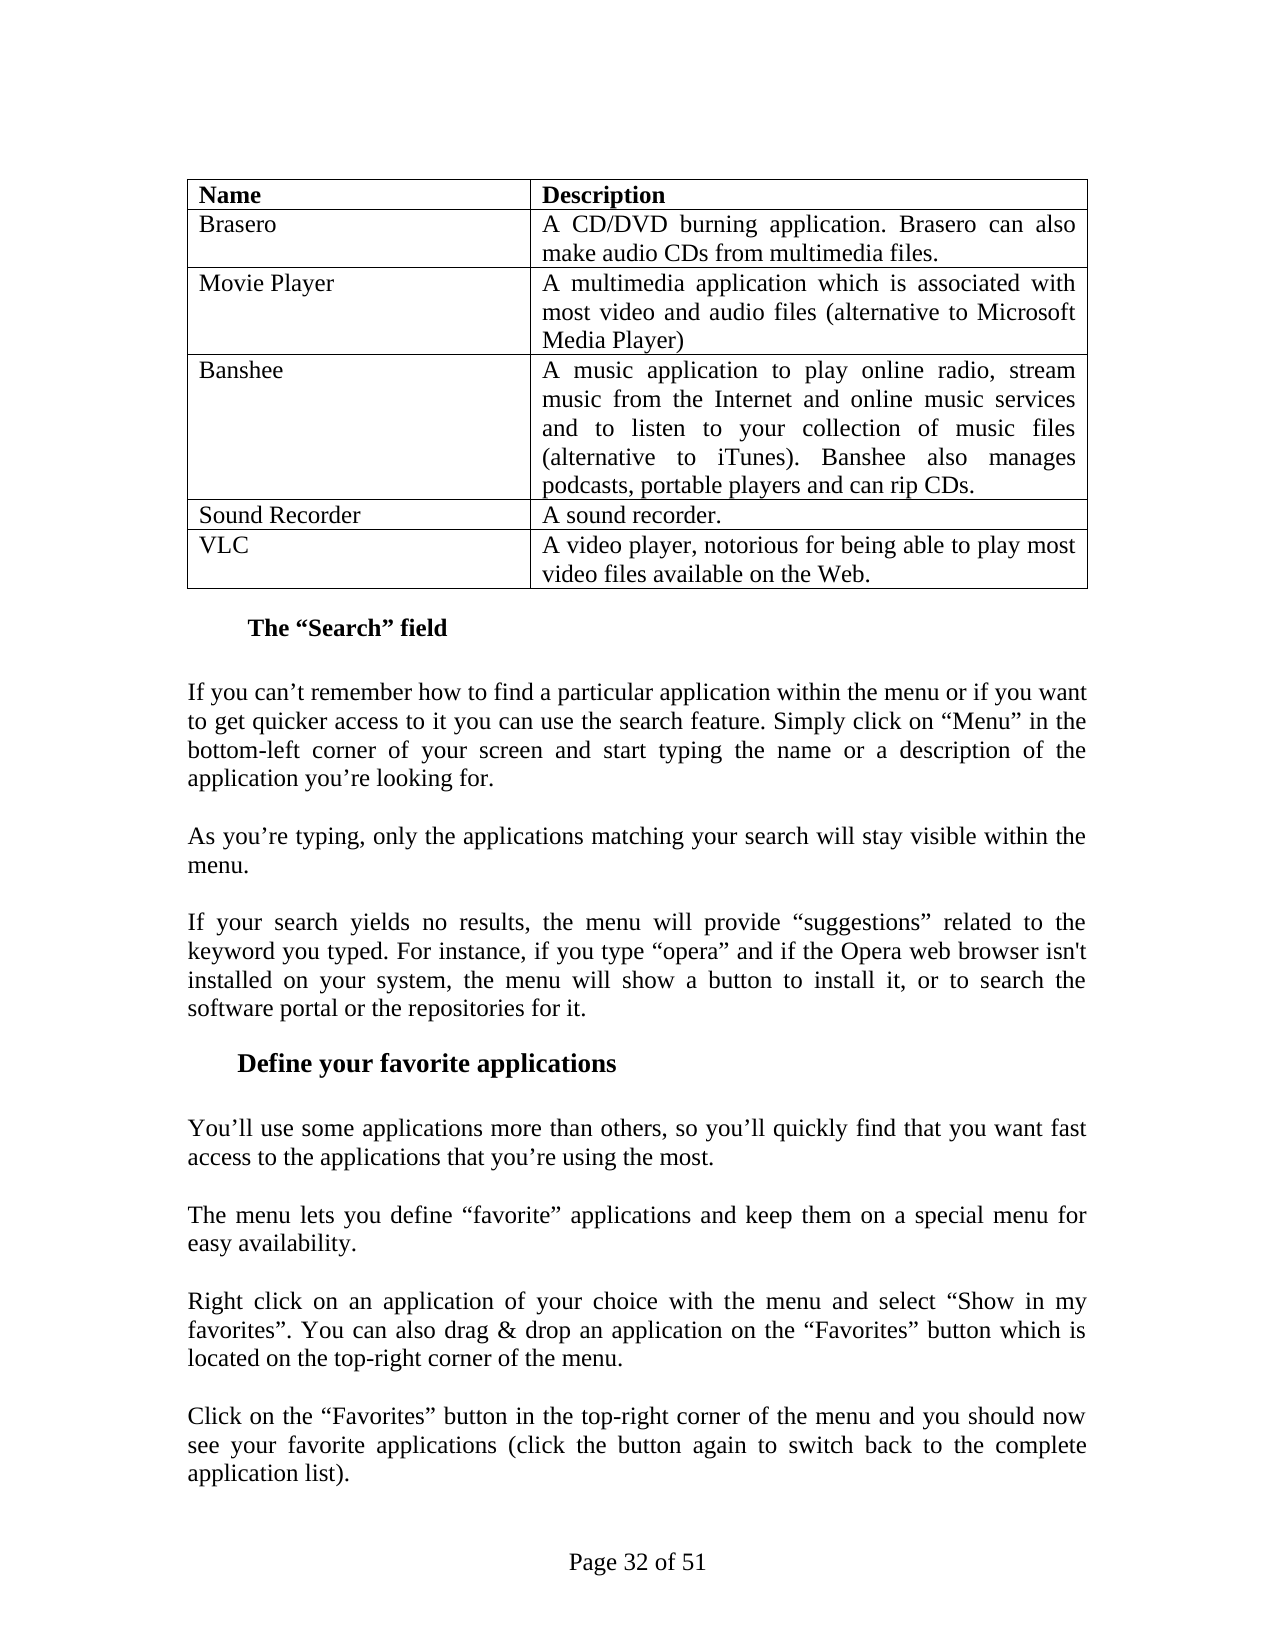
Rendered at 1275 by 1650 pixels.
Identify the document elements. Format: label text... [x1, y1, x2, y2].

table_cell Sound Recorder [188, 500, 530, 529]
table_cell A CD/DVD burning application. Brasero can also make audio CDs from multimedia files. [531, 210, 1087, 267]
table_cell Banshee [188, 355, 530, 499]
text If your search yields no results, the menu will provide “suggestions” related to the keyword you typed. For instance, if you type “opera” and if the Opera web browser isn't installed on your system, the menu will show a button to install it, or to search the software portal or the repositories for it. [187, 907, 1087, 1022]
text If you can’t remember how to find a particular application within the menu or if you want to get quicker access to it you can use the search feature. Simply click on “Menu” in the bottom-left corner of your screen and start typing the name or a description of the application you’re looking for. [187, 677, 1087, 792]
text Click on the “Favorites” button in the top-right corner of the menu and you should now see your favorite applications (click the button again to switch back to the complete application list). [187, 1401, 1087, 1487]
text You’ll use some applications more than others, so you’ll quickly find that you want fast access to the applications that you’re using the most. [187, 1113, 1087, 1171]
table_cell A video player, notorious for being able to play most video files available on the Web. [531, 530, 1087, 587]
subtitle Define your favorite applications [187, 1047, 1087, 1078]
table_cell A music application to play online radio, stream music from the Internet and online music services and to listen to your collection of music files (alternative to iTunes). Banshee also manages podcasts, portable players and can rip CDs. [531, 355, 1087, 499]
table_header Name [188, 180, 530, 208]
text The menu lets you define “favorite” applications and keep them on a special menu for easy availability. [187, 1200, 1087, 1257]
table_cell Brasero [188, 210, 530, 267]
text Right click on an application of your choice with the menu and select “Show in my favorites”. You can also drag & drop an application on the “Favorites” button which is located on the top-right corner of the menu. [187, 1286, 1087, 1372]
table_cell Movie Player [188, 268, 530, 354]
table_header Description [531, 180, 1087, 208]
table_cell A sound recorder. [531, 500, 1087, 529]
table_cell VLC [188, 530, 530, 587]
text As you’re typing, only the applications matching your search will stay visible within the menu. [187, 821, 1087, 878]
table_cell A multimedia application which is associated with most video and audio files (alternative to Microsoft Media Player) [531, 268, 1087, 354]
